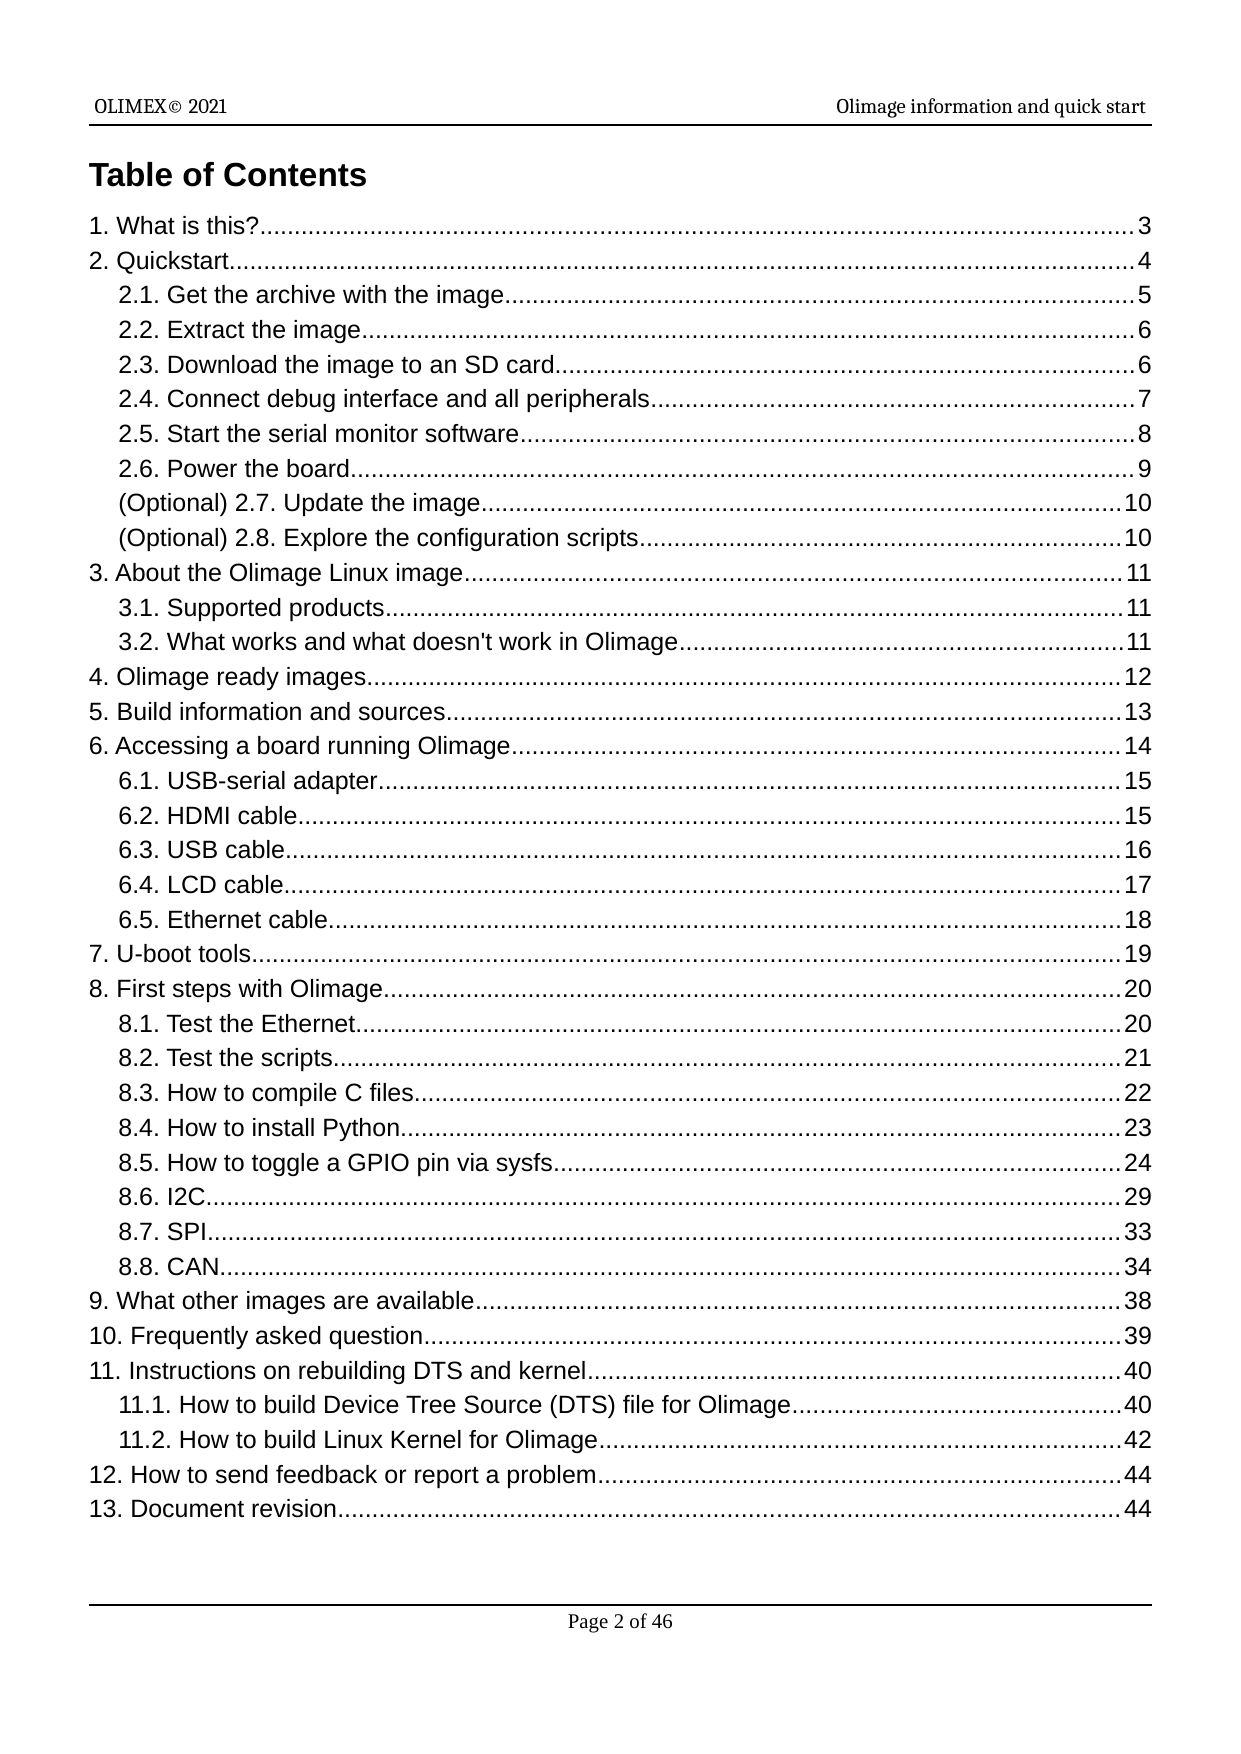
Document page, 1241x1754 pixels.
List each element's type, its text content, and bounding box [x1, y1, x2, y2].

text 5. Build information and sources 13 [88, 697, 1152, 725]
text 8.2. Test the scripts 21 [118, 1043, 1152, 1072]
text 3.1. Supported products 11 [118, 592, 1152, 621]
text 9. What other images are available 38 [88, 1286, 1152, 1315]
text 10. Frequently asked question 39 [88, 1321, 1152, 1350]
text 4. Olimage ready images 12 [88, 662, 1152, 691]
text 11. Instructions on rebuilding DTS and kernel 40 [88, 1356, 1152, 1384]
text 2. Quickstart 4 [88, 246, 1152, 274]
text 1. What is this? 3 [88, 211, 1152, 240]
text 7. U-boot tools 19 [88, 939, 1152, 968]
text 8.3. How to compile C files 22 [118, 1078, 1152, 1107]
text 2.4. Connect debug interface and all peripherals 7 [118, 384, 1152, 413]
text 11.1. How to build Device Tree Source (DTS) file for Olimage 40 [118, 1390, 1152, 1419]
text (Optional) 2.8. Explore the configuration scripts 10 [118, 523, 1152, 552]
text 13. Document revision 44 [88, 1494, 1152, 1523]
text 8.4. How to install Python 23 [118, 1113, 1152, 1142]
text (Optional) 2.7. Update the image 10 [118, 488, 1152, 517]
text 2.2. Extract the image 6 [118, 315, 1152, 344]
text 2.3. Download the image to an SD card 6 [118, 350, 1152, 378]
text 2.1. Get the archive with the image 5 [118, 280, 1152, 309]
subtitle Table of Contents [88, 155, 1152, 193]
text 8.5. How to toggle a GPIO pin via sysfs 24 [118, 1147, 1152, 1176]
text 6.1. USB-serial adapter 15 [118, 766, 1152, 795]
text 3.2. What works and what doesn't work in Olimage 11 [118, 627, 1152, 656]
text 8. First steps with Olimage 20 [88, 974, 1152, 1003]
text 12. How to send feedback or report a problem 44 [88, 1460, 1152, 1488]
text 6.3. USB cable 16 [118, 835, 1152, 864]
text 8.8. CAN 34 [118, 1252, 1152, 1280]
text 2.5. Start the serial monitor software 8 [118, 419, 1152, 448]
text 3. About the Olimage Linux image 11 [88, 558, 1152, 587]
text 8.7. SPI 33 [118, 1217, 1152, 1246]
text 6.2. HDMI cable 15 [118, 801, 1152, 829]
text 8.1. Test the Ethernet 20 [118, 1009, 1152, 1037]
text 11.2. How to build Linux Kernel for Olimage 42 [118, 1425, 1152, 1454]
text 2.6. Power the board 9 [118, 454, 1152, 482]
text 6.5. Ethernet cable 18 [118, 905, 1152, 933]
text 8.6. I2C 29 [118, 1182, 1152, 1211]
text 6.4. LCD cable 17 [118, 870, 1152, 899]
text 6. Accessing a board running Olimage 14 [88, 731, 1152, 760]
